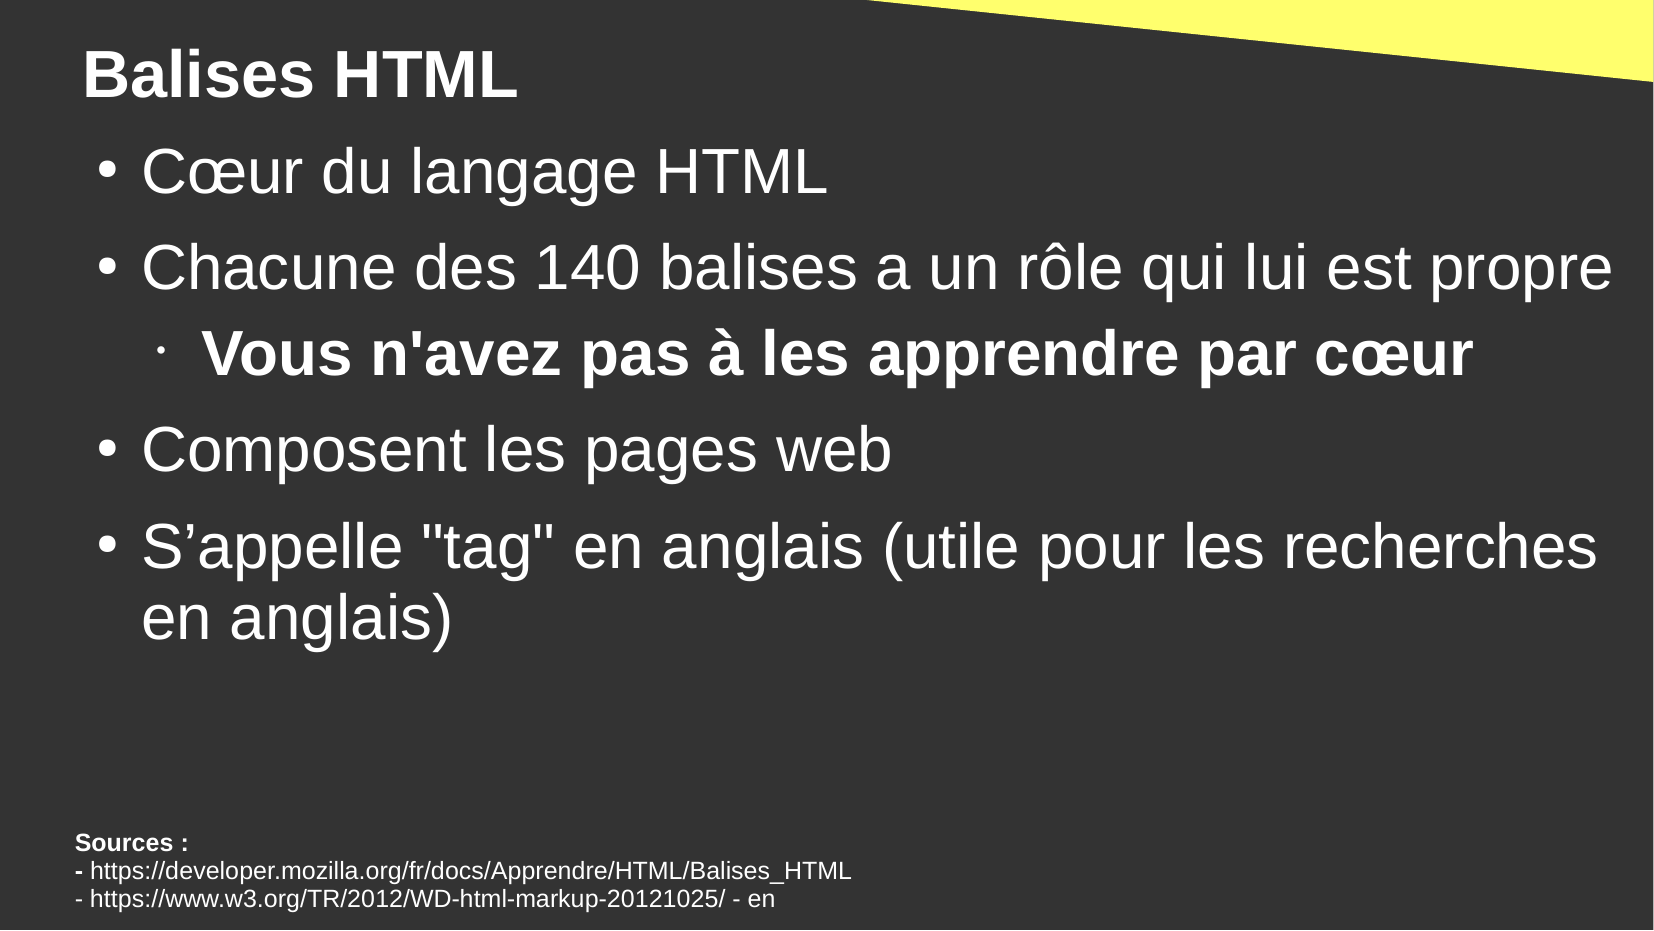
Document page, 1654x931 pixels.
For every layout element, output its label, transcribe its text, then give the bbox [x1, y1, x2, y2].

text_box Sources : - https://developer.mozilla.org/fr/docs/Apprendre/HTML/Balises_HTML - https://www.w3.org/TR/2012/WD-html-markup-20121025/ - en [59, 821, 1546, 920]
title Balises HTML [82, 37, 1571, 114]
list Cœur du langage HTML Chacune des 140 balises a un rôle qui lui est propre Vous n'avez pas à les apprendre par cœur Composent les pages web S’appelle "tag" en anglais (utile pour les recherches en anglais) [80, 135, 1620, 709]
text_box [866, 0, 1654, 83]
